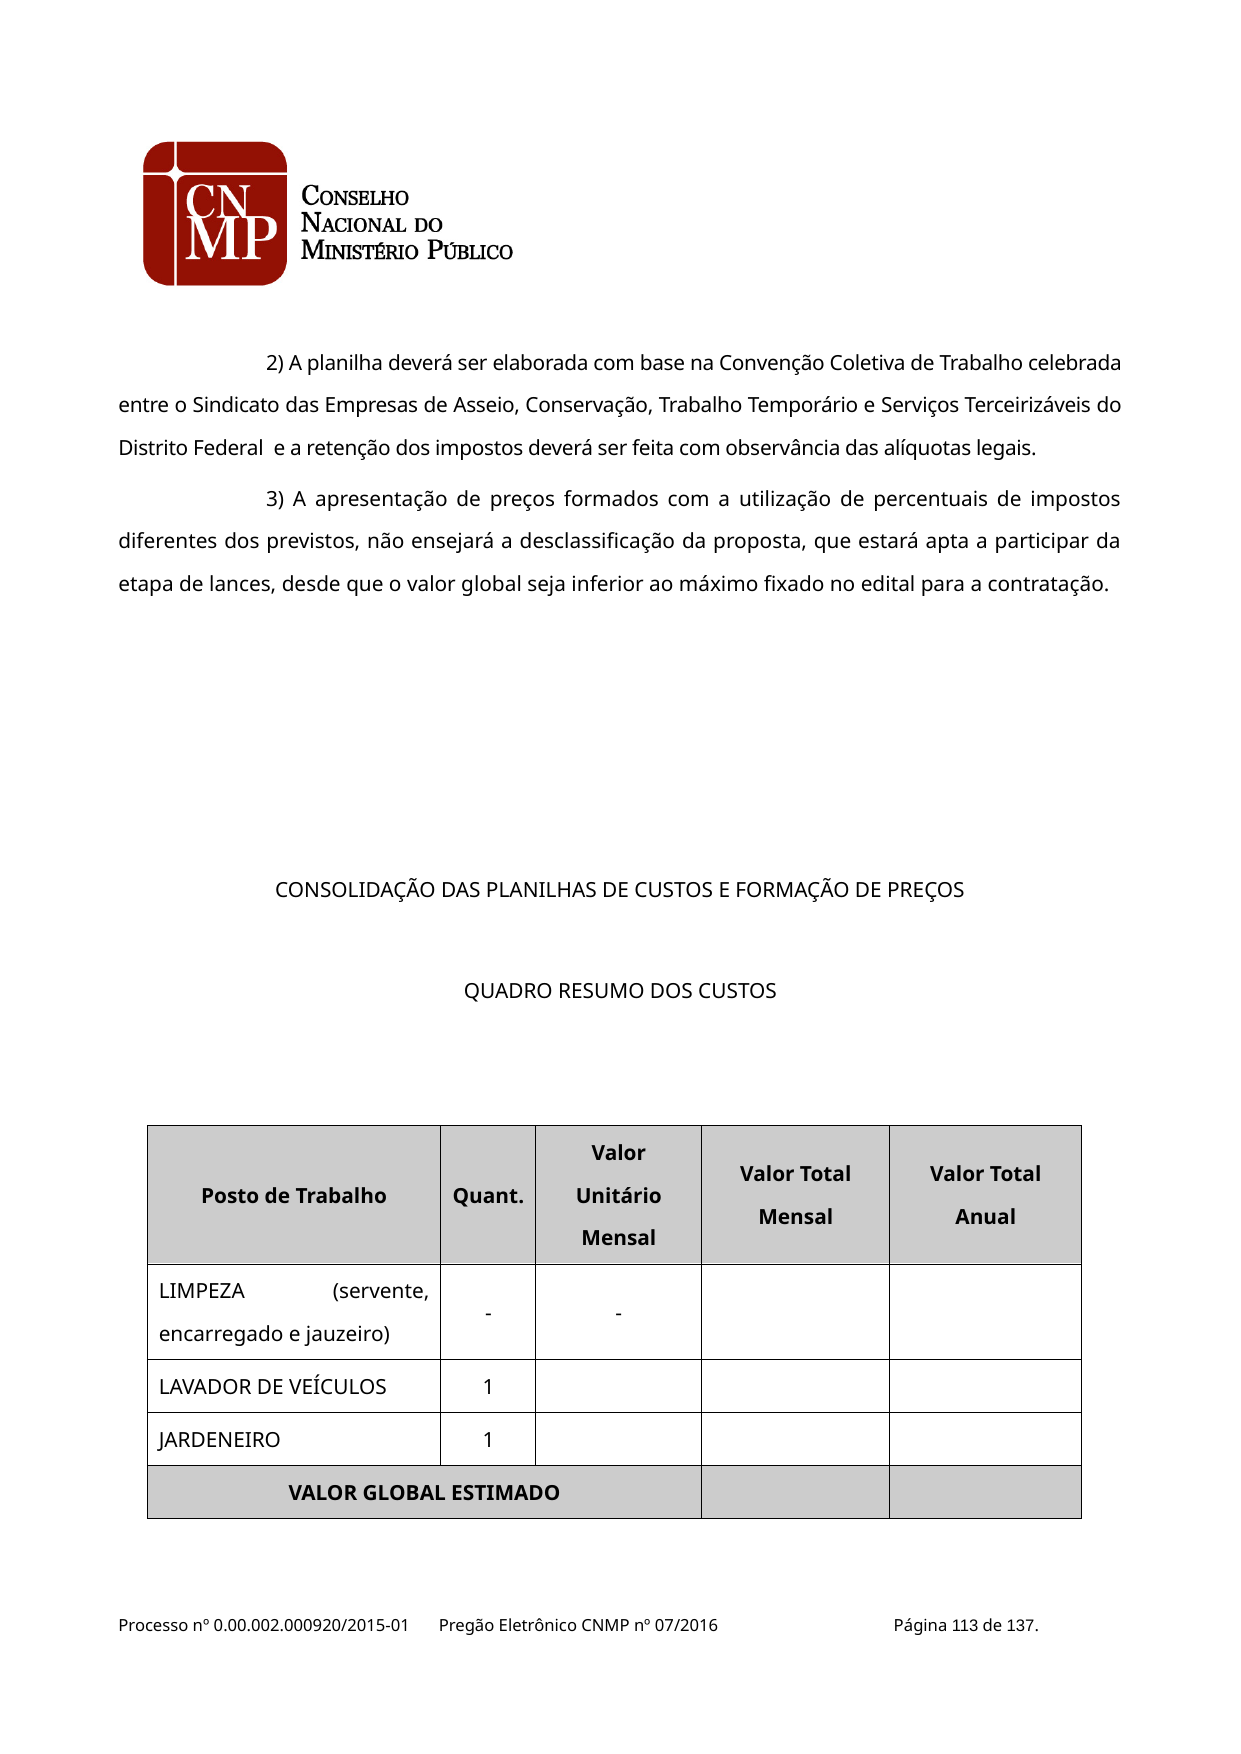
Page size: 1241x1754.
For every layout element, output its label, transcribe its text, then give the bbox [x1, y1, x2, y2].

table_cell [536, 1360, 701, 1412]
table_cell [536, 1413, 701, 1465]
table_cell LAVADOR DE VEÍCULOS [148, 1360, 440, 1412]
text 2) A planilha deverá ser elaborada com base na Convenção Coletiva de Trabalho celebrada entre o Sindicato das Empresas de Asseio, Conservação, Trabalho Temporário e Serviços Terceirizáveis do Distrito Federal e a retenção dos impostos deverá ser feita com observância das alíquotas legais. [118, 348, 1122, 461]
table_cell JARDENEIRO [148, 1413, 440, 1465]
table_cell [702, 1413, 889, 1465]
table_header Valor Total Anual [890, 1126, 1081, 1263]
table_cell - [536, 1265, 701, 1359]
table_cell [890, 1413, 1081, 1465]
table_cell VALOR GLOBAL ESTIMADO [148, 1466, 701, 1518]
table_cell 1 [441, 1413, 535, 1465]
table_header Quant. [441, 1126, 535, 1263]
table_cell [890, 1466, 1081, 1518]
table_cell [890, 1360, 1081, 1412]
table_header Valor Unitário Mensal [536, 1126, 701, 1263]
table_cell 1 [441, 1360, 535, 1412]
table_cell [702, 1265, 889, 1359]
table_header Valor Total Mensal [702, 1126, 889, 1263]
table_cell [702, 1360, 889, 1412]
list 3) A apresentação de preços formados com a utilização de percentuais de impostos diferentes dos previstos, não ensejará a desclassificação da proposta, que estará apta a participar da etapa de lances, desde que o valor global seja inferior ao máximo fixado no edital para a contratação. [118, 484, 1122, 598]
text CONSOLIDAÇÃO DAS PLANILHAS DE CUSTOS E FORMAÇÃO DE PREÇOS [118, 875, 1122, 903]
table_header Posto de Trabalho [148, 1126, 440, 1263]
table_cell [702, 1466, 889, 1518]
table_cell - [441, 1265, 535, 1359]
picture [118, 118, 529, 308]
text QUADRO RESUMO DOS CUSTOS [118, 977, 1122, 1005]
table_cell [890, 1265, 1081, 1359]
table_cell LIMPEZA (servente, encarregado e jauzeiro) [148, 1265, 440, 1359]
